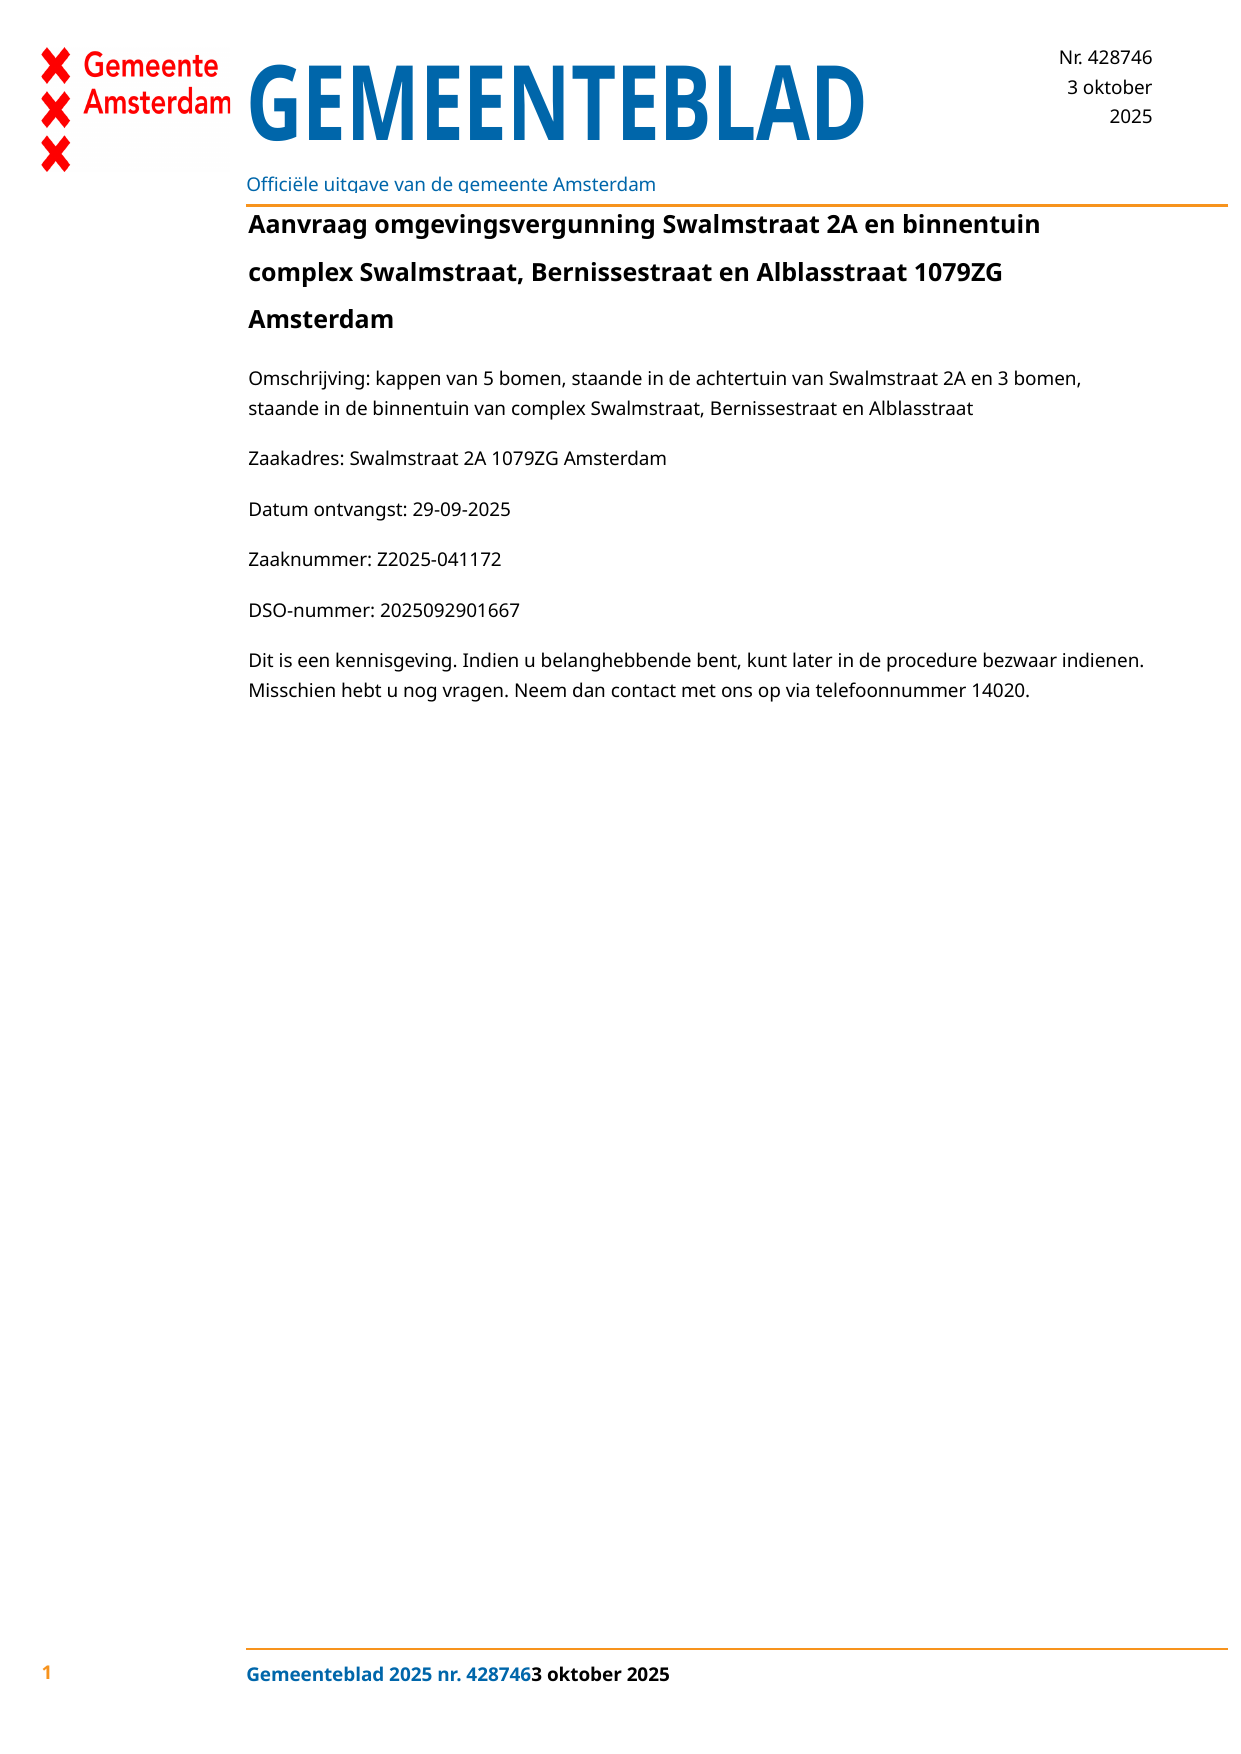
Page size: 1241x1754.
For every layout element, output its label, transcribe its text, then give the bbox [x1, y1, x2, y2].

text Datum ontvangst: 29-09-2025 [248, 496, 1152, 522]
text Zaakadres: Swalmstraat 2A 1079ZG Amsterdam [248, 446, 1152, 471]
text Dit is een kennisgeving. Indien u belanghebbende bent, kunt later in de procedure bezwaar indienen. Misschien hebt u nog vragen. Neem dan contact met ons op via telefoonnummer 14020. [248, 647, 1152, 702]
text Zaaknummer: Z2025-041172 [248, 546, 1152, 572]
text Aanvraag omgevingsvergunning Swalmstraat 2A en binnentuin complex Swalmstraat, Bernissestraat en Alblasstraat 1079ZG Amsterdam [248, 207, 1152, 336]
text DSO-nummer: 2025092901667 [248, 597, 1152, 622]
picture [41, 47, 231, 172]
text Omschrijving: kappen van 5 bomen, staande in de achtertuin van Swalmstraat 2A en 3 bomen, staande in de binnentuin van complex Swalmstraat, Bernissestraat en Alblasstraat [248, 366, 1152, 421]
